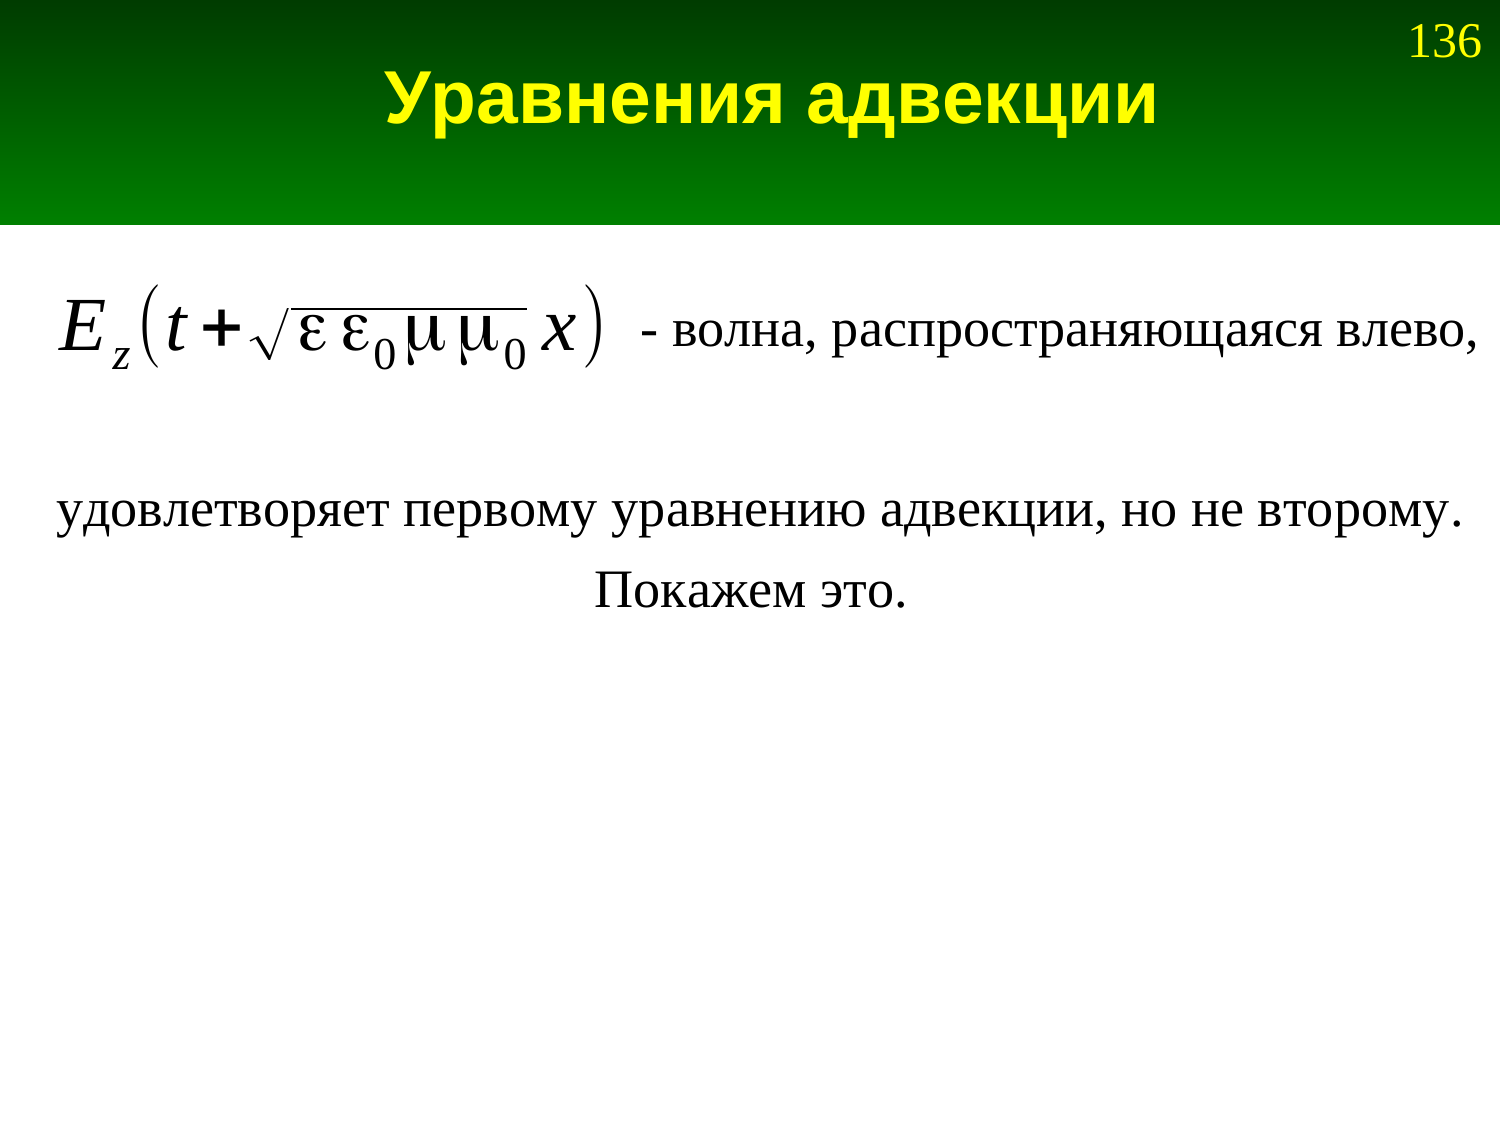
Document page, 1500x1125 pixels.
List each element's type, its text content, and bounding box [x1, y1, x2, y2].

text_box Покажем это. [579, 546, 924, 626]
text_box - волна, распространяющаяся влево, [625, 285, 1496, 366]
text_box удовлетворяет первому уравнению адвекции, но не второму. [41, 464, 1480, 545]
title Уравнения адвекции [123, 0, 1399, 192]
chart [35, 279, 628, 378]
